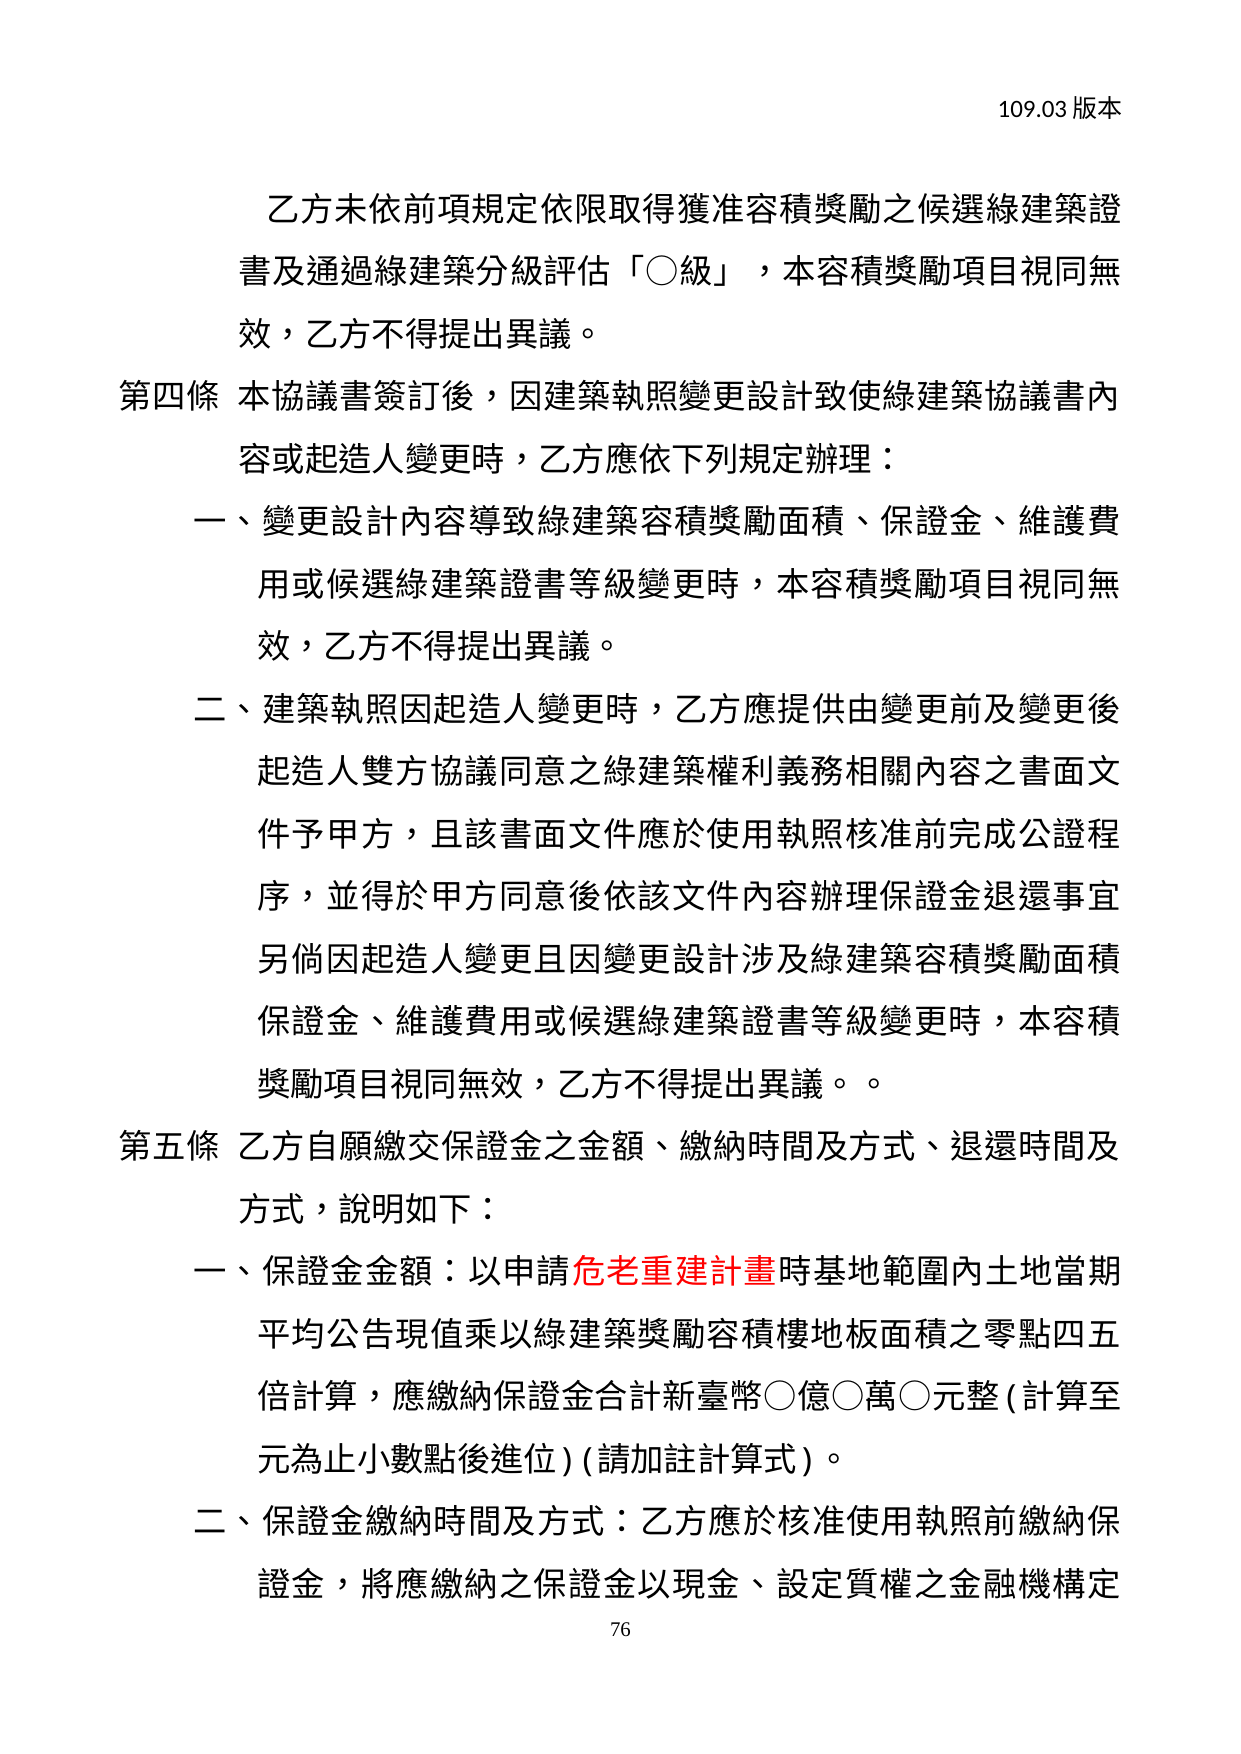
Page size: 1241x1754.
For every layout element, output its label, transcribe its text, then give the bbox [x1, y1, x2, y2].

text 二、建築執照因起造人變更時，乙方應提供由變更前及變更後起造人雙方協議同意之綠建築權利義務相關內容之書面文件予甲方，且該書面文件應於使用執照核准前完成公證程序，並得於甲方同意後依該文件內容辦理保證金退還事宜。另倘因起造人變更且因變更設計涉及綠建築容積獎勵面積、保證金、維護費用或候選綠建築證書等級變更時，本容積獎勵項目視同無效，乙方不得提出異議。。 [193, 665, 1122, 1102]
text 第四條 本協議書簽訂後，因建築執照變更設計致使綠建築協議書內容或起造人變更時，乙方應依下列規定辦理： [118, 352, 1122, 477]
text 第五條 乙方自願繳交保證金之金額、繳納時間及方式、退還時間及方式，說明如下： [118, 1102, 1122, 1227]
text 二、保證金繳納時間及方式：乙方應於核准使用執照前繳納保證金，將應繳納之保證金以現金、設定質權之金融機構定 [193, 1477, 1122, 1602]
text 一、變更設計內容導致綠建築容積獎勵面積、保證金、維護費用或候選綠建築證書等級變更時，本容積獎勵項目視同無效，乙方不得提出異議。 [193, 477, 1122, 665]
text 乙方未依前項規定依限取得獲准容積獎勵之候選綠建築證書及通過綠建築分級評估「○級」，本容積獎勵項目視同無效，乙方不得提出異議。 [118, 165, 1122, 352]
text 一、保證金金額：以申請危老重建計畫時基地範圍內土地當期平均公告現值乘以綠建築獎勵容積樓地板面積之零點四五倍計算，應繳納保證金合計新臺幣○億○萬○元整(計算至元為止小數點後進位)(請加註計算式)。 [193, 1227, 1122, 1477]
